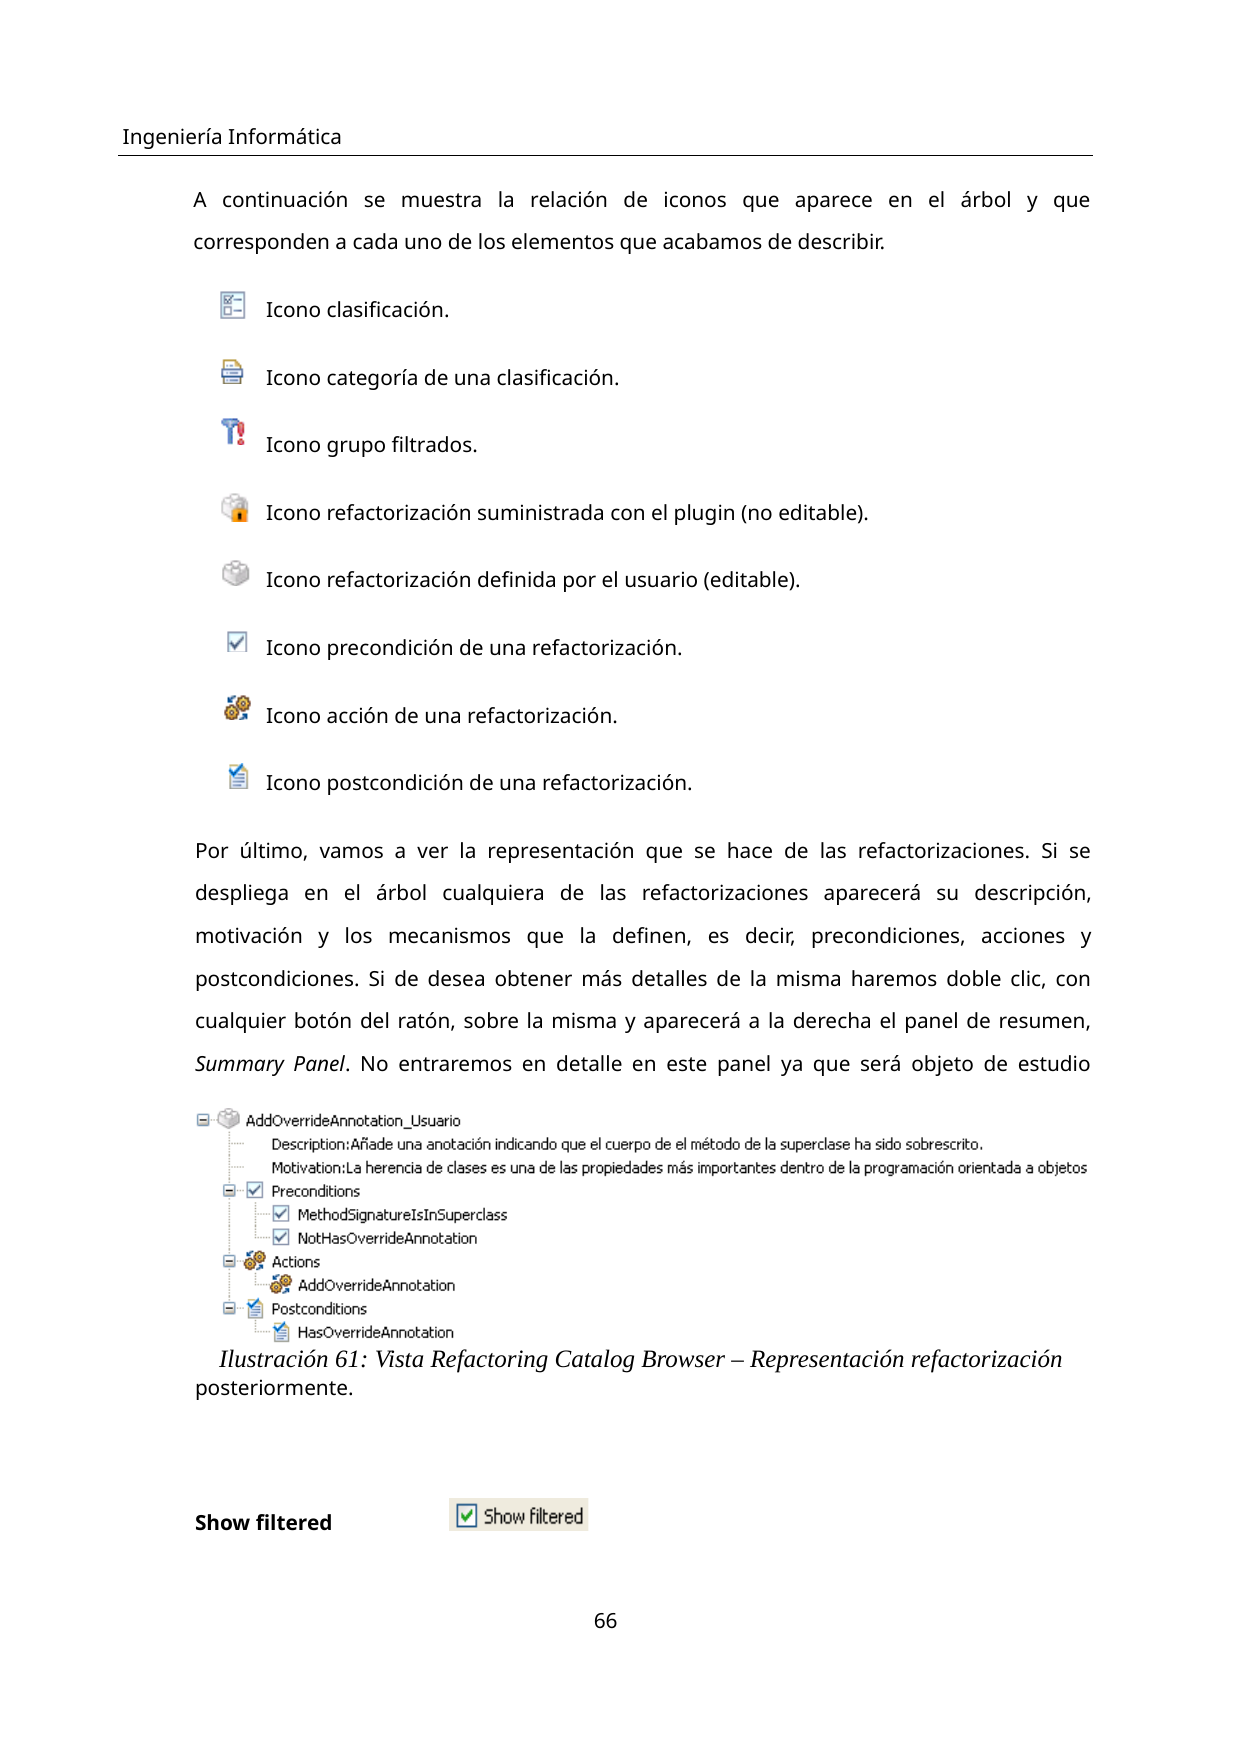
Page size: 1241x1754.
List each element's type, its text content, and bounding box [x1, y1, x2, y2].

text Ilustración 61: Vista Refactoring Catalog Browser – Representación refactorización [193, 1345, 1091, 1373]
text Show filtered [195, 1508, 1093, 1537]
text Icono grupo filtrados. [193, 430, 1093, 459]
text Icono categoría de una clasificación. [193, 363, 1093, 391]
text Icono clasificación. [193, 295, 1093, 323]
text Por último, vamos a ver la representación que se hace de las refactorizaciones. Si se despliega en el árbol cualquiera de las refactorizaciones aparecerá su descripción, motivación y los mecanismos que la definen, es decir, precondiciones, acciones y postcondiciones. Si de desea obtener más detalles de la misma haremos doble clic, con cualquier botón del ratón, sobre la misma y aparecerá a la derecha el panel de resumen, Summary Panel. No entraremos en detalle en este panel ya que será objeto de estudio posteriormente. [193, 836, 1093, 1401]
text Icono refactorización definida por el usuario (editable). [118, 566, 1093, 594]
text Icono precondición de una refactorización. [118, 633, 1093, 662]
text Icono acción de una refactorización. [118, 701, 1093, 729]
picture [193, 1107, 1091, 1345]
text Icono postcondición de una refactorización. [118, 768, 1093, 797]
text A continuación se muestra la relación de iconos que aparece en el árbol y que corresponden a cada uno de los elementos que acabamos de describir. [193, 185, 1093, 256]
text Icono refactorización suministrada con el plugin (no editable). [118, 498, 1093, 526]
